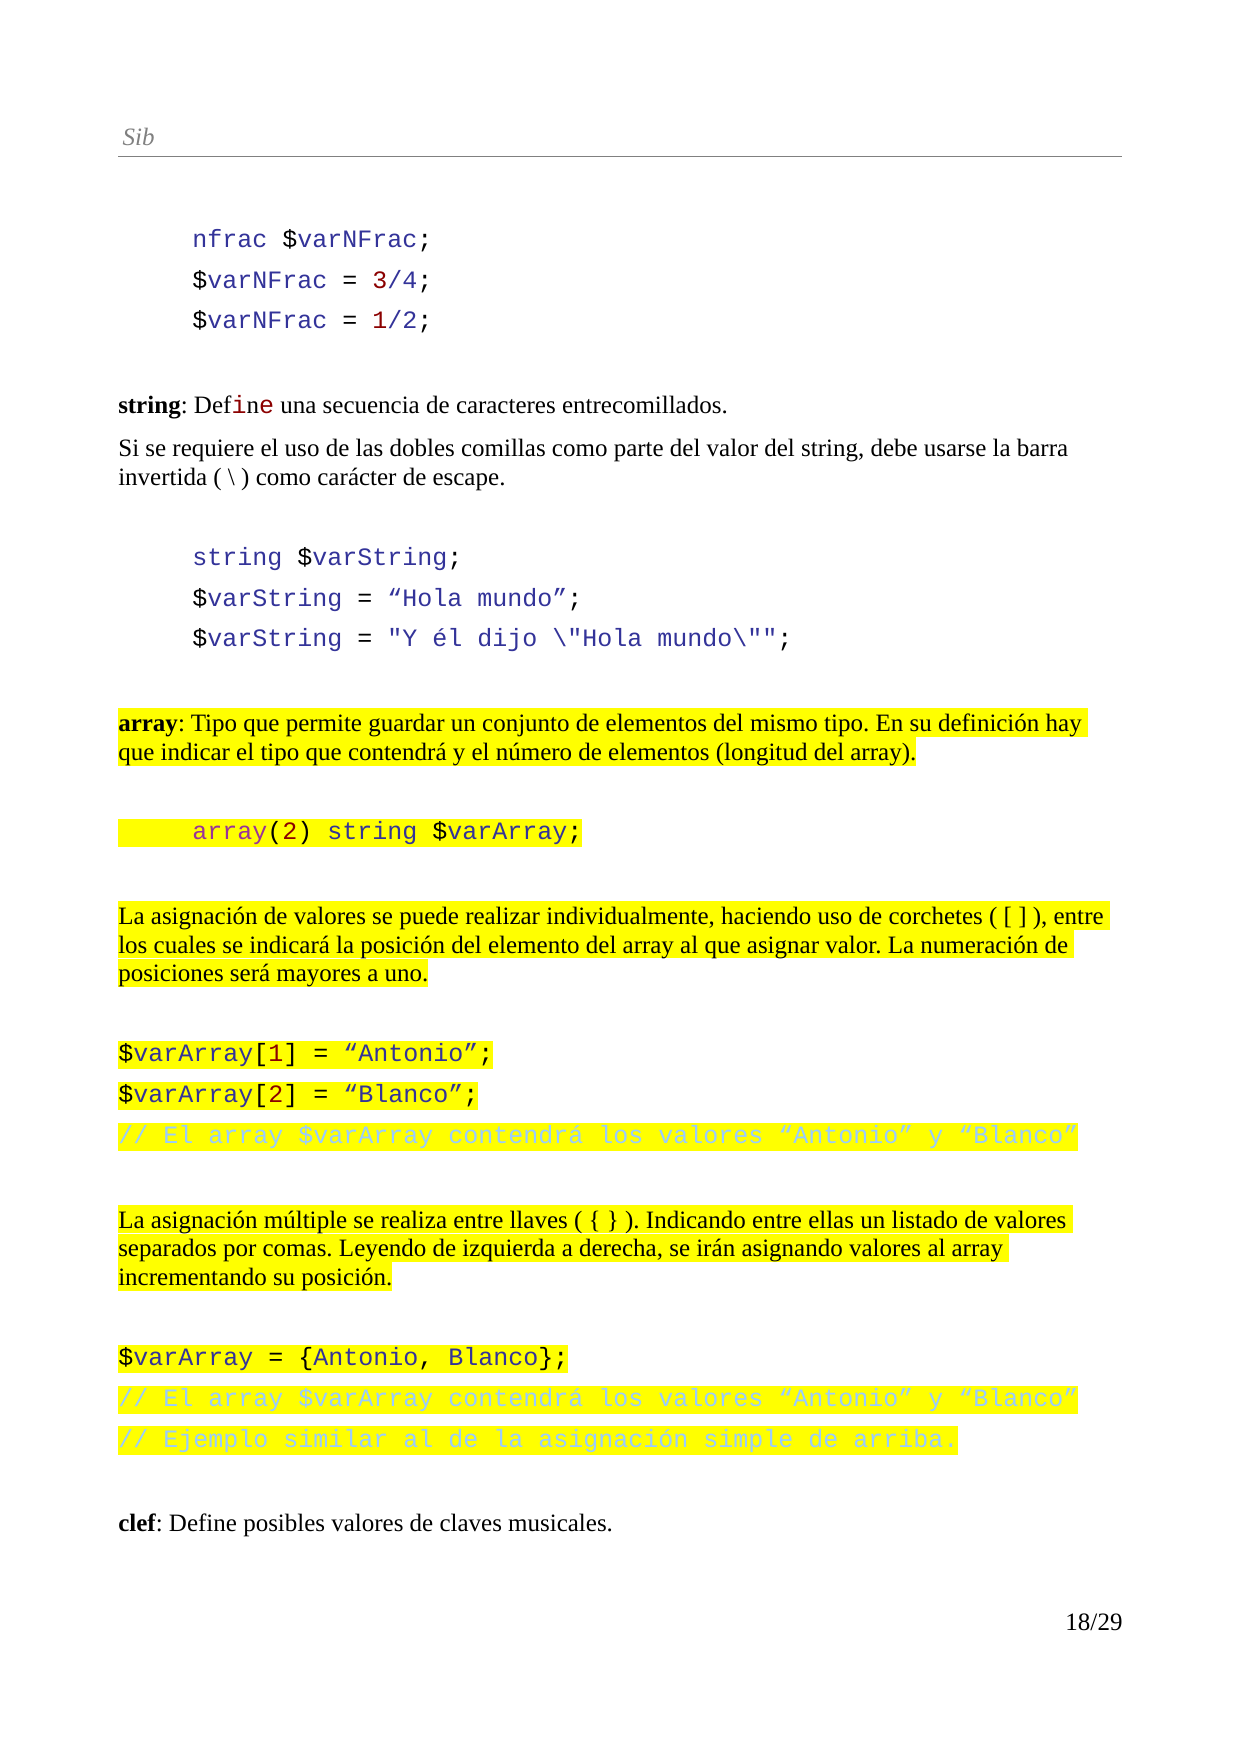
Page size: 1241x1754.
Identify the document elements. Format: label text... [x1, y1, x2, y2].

text $varNFrac = 1/2; [118, 308, 1122, 336]
text // Ejemplo similar al de la asignación simple de arriba. [118, 1426, 1122, 1455]
text nfrac $varNFrac; [118, 226, 1122, 255]
text $varString = "Y él dijo \"Hola mundo\""; [118, 626, 1122, 654]
text array(2) string $varArray; [118, 819, 1122, 847]
text Si se requiere el uso de las dobles comillas como parte del valor del string, debe usarse la barra invertida ( \ ) como carácter de escape. [118, 433, 1122, 491]
text $varString = “Hola mundo”; [118, 585, 1122, 613]
text La asignación de valores se puede realizar individualmente, haciendo uso de corchetes ( [ ] ), entre los cuales se indicará la posición del elemento del array al que asignar valor. La numeración de posiciones será mayores a uno. [118, 901, 1122, 987]
text string $varString; [118, 544, 1122, 573]
text // El array $varArray contendrá los valores “Antonio” y “Blanco” [118, 1386, 1122, 1414]
text array: Tipo que permite guardar un conjunto de elementos del mismo tipo. En su definición hay que indicar el tipo que contendrá y el número de elementos (longitud del array). [118, 708, 1122, 766]
text clef: Define posibles valores de claves musicales. [118, 1508, 1122, 1537]
text // El array $varArray contendrá los valores “Antonio” y “Blanco” [118, 1123, 1122, 1151]
text $varNFrac = 3/4; [118, 267, 1122, 296]
text $varArray[2] = “Blanco”; [118, 1082, 1122, 1110]
text La asignación múltiple se realiza entre llaves ( { } ). Indicando entre ellas un listado de valores separados por comas. Leyendo de izquierda a derecha, se irán asignando valores al array incrementando su posición. [118, 1205, 1122, 1291]
text $varArray = {Antonio, Blanco}; [118, 1345, 1122, 1373]
text string: Define una secuencia de caracteres entrecomillados. [118, 390, 1122, 421]
text $varArray[1] = “Antonio”; [118, 1041, 1122, 1069]
